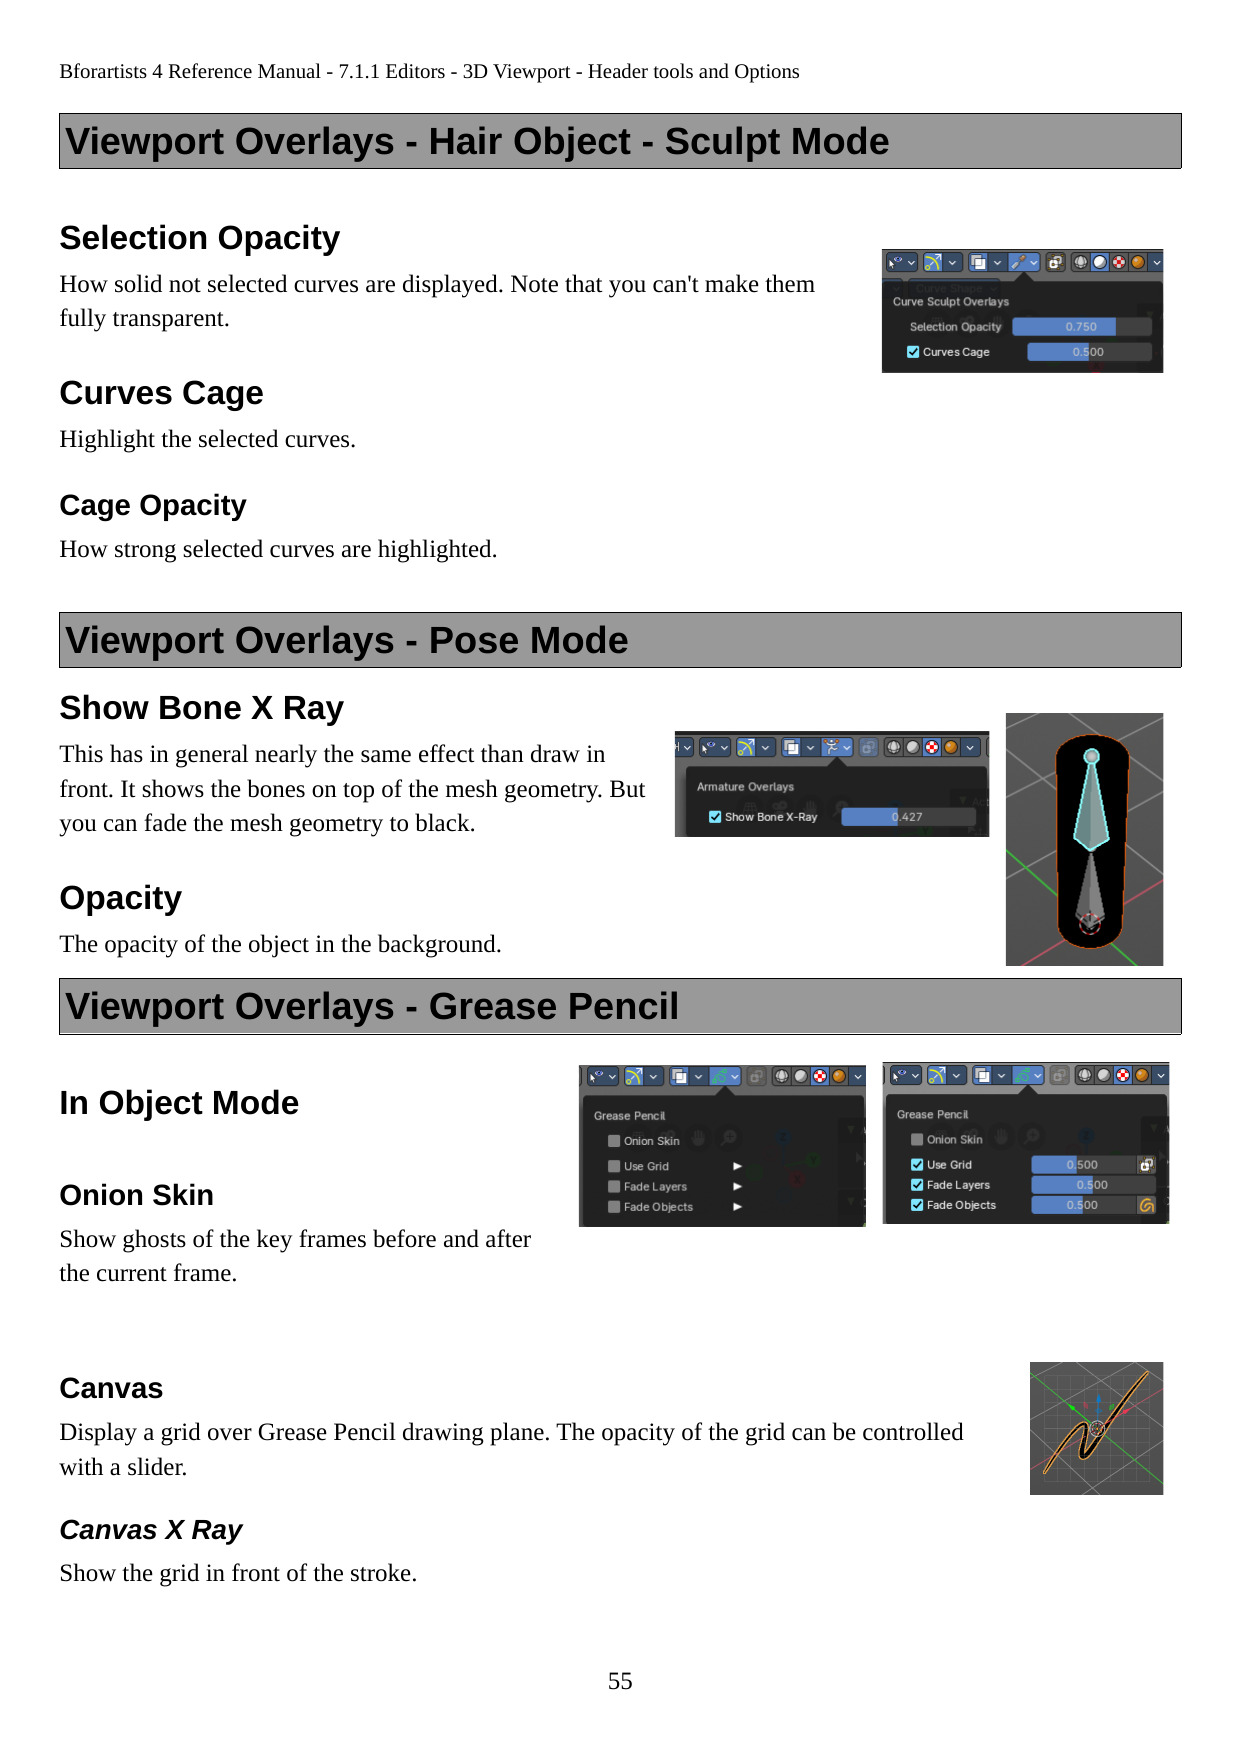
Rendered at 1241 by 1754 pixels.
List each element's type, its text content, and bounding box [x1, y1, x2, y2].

text Highlight the selected curves. [59, 424, 1181, 453]
picture [1030, 1362, 1164, 1495]
subtitle [1164, 878, 1181, 917]
subtitle In Object Mode [59, 1083, 578, 1122]
text The opacity of the object in the background. [59, 929, 1005, 958]
subtitle [1170, 1178, 1181, 1211]
picture [674, 731, 990, 837]
text Show the grid in front of the stroke. [59, 1558, 1181, 1586]
picture [1005, 713, 1164, 966]
picture [882, 1062, 1170, 1224]
text Show ghosts of the key frames before and after the current frame. [59, 1224, 1181, 1287]
subtitle Canvas [59, 1371, 1030, 1405]
subtitle [866, 1178, 882, 1211]
table_header Viewport Overlays - Pose Mode [60, 613, 1181, 667]
table_header Viewport Overlays - Grease Pencil [60, 979, 1181, 1033]
subtitle Show Bone X Ray [59, 688, 1181, 727]
subtitle Canvas X Ray [59, 1513, 1181, 1545]
subtitle Cage Opacity [59, 488, 1181, 522]
subtitle [866, 1083, 882, 1122]
subtitle Curves Cage [59, 373, 1181, 412]
subtitle Opacity [59, 878, 1005, 917]
subtitle Selection Opacity [59, 217, 1181, 256]
picture [578, 1065, 866, 1227]
table_header Viewport Overlays - Hair Object - Sculpt Mode [60, 114, 1181, 168]
text How strong selected curves are highlighted. [59, 534, 1181, 563]
text Display a grid over Grease Pencil drawing plane. The opacity of the grid can be controlled with a slider. [59, 1417, 1030, 1481]
subtitle [1164, 1371, 1181, 1405]
text This has in general nearly the same effect than draw in front. It shows the bones on top of the mesh geometry. But you can fade the mesh geometry to black. [59, 739, 674, 837]
subtitle [1170, 1083, 1181, 1122]
picture [881, 249, 1164, 373]
subtitle Onion Skin [59, 1178, 578, 1211]
text How solid not selected curves are displayed. Note that you can't make them fully transparent. [59, 269, 881, 332]
